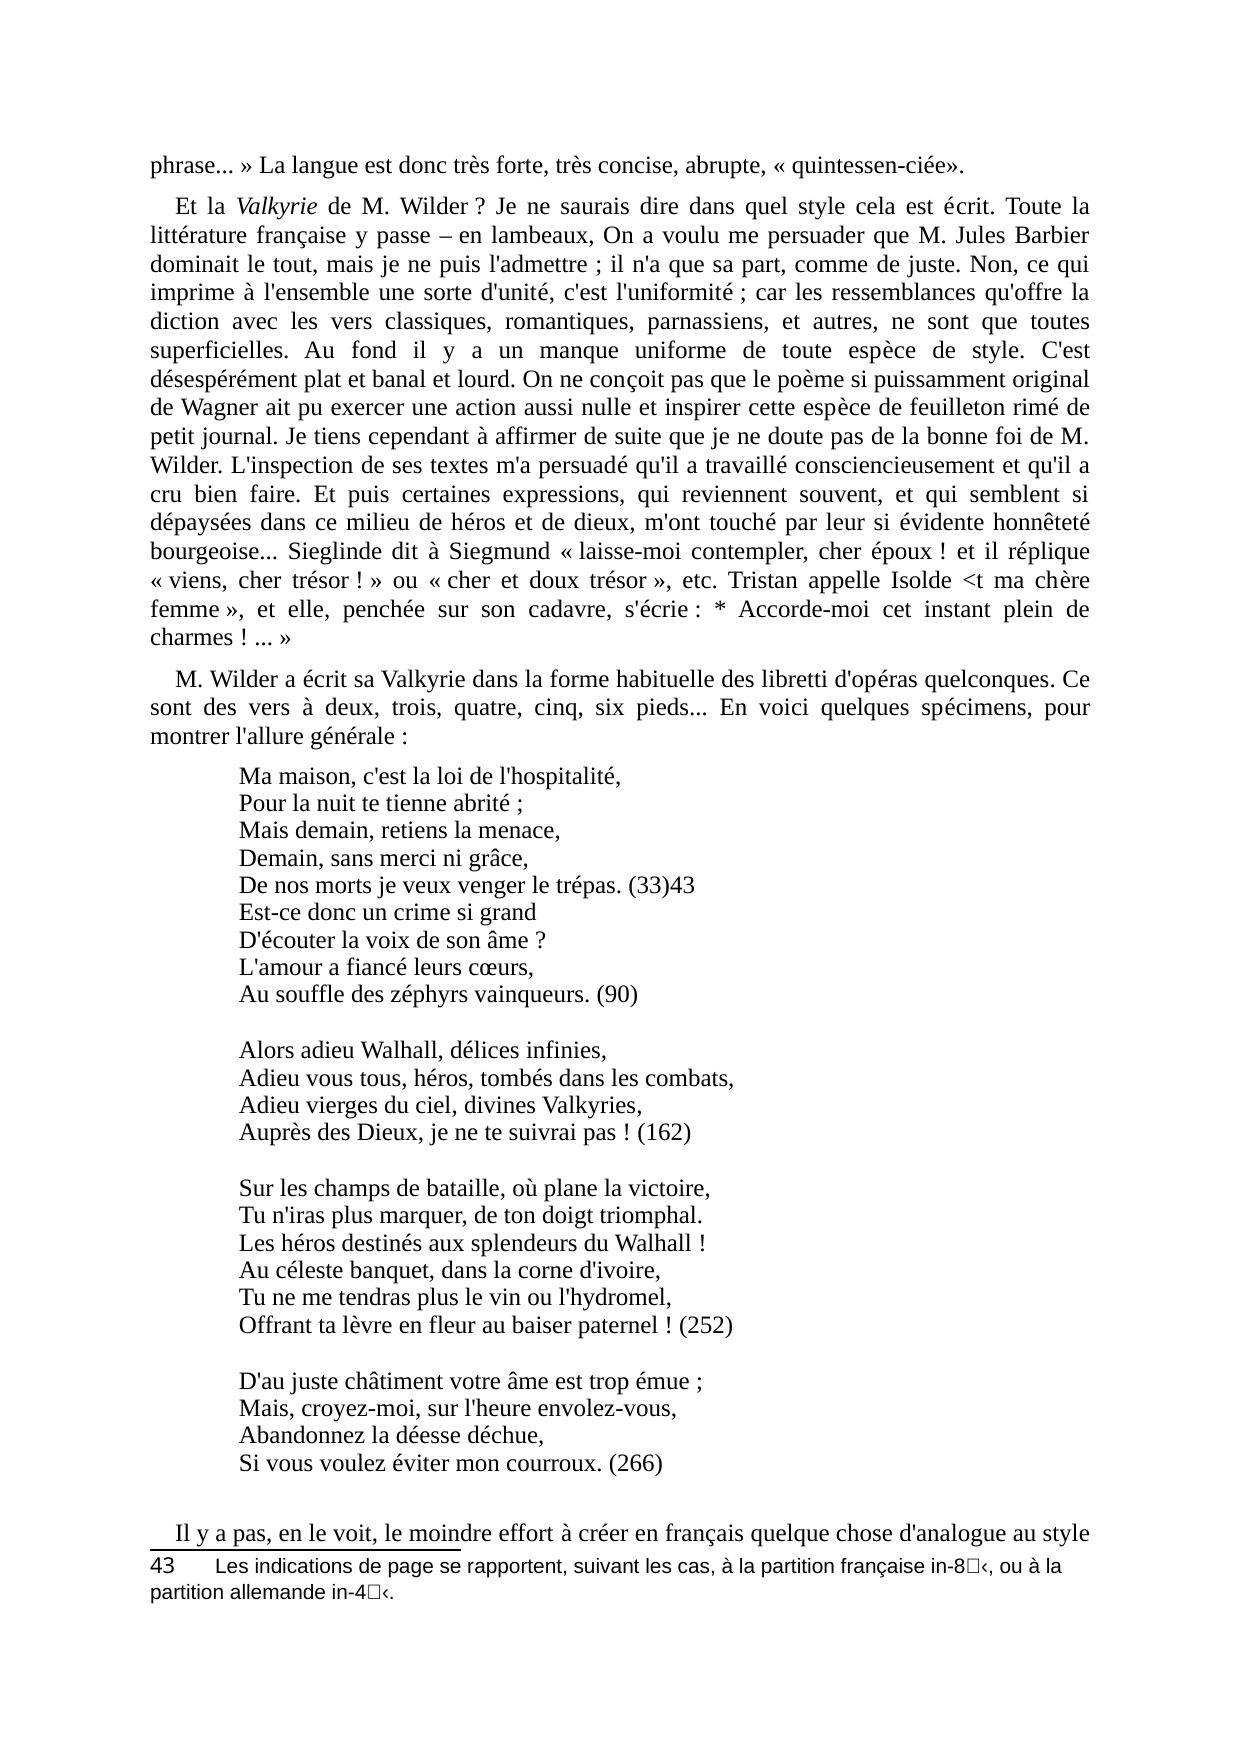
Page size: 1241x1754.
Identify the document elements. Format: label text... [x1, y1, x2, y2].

text Il y a pas, en le voit, le moindre effort à créer en français quelque chose d'analogue au style [150, 1518, 1090, 1546]
text Si vous voulez éviter mon courroux. (266) [239, 1449, 1090, 1476]
text D'écouter la voix de son âme ? [239, 926, 1090, 953]
text Sur les champs de bataille, où plane la victoire, [239, 1175, 1090, 1202]
text Adieu vierges du ciel, divines Valkyries, [239, 1091, 1090, 1119]
text Abandonnez la déesse déchue, [239, 1422, 1090, 1449]
text Offrant ta lèvre en fleur au baiser paternel ! (252) [239, 1311, 1090, 1338]
text Demain, sans merci ni grâce, [239, 844, 1090, 872]
text Mais, croyez-moi, sur l'heure envolez-vous, [239, 1394, 1090, 1422]
text Les héros destinés aux splendeurs du Walhall ! [239, 1229, 1090, 1257]
text Est-ce donc un crime si grand [239, 899, 1090, 926]
text Au céleste banquet, dans la corne d'ivoire, [239, 1257, 1090, 1284]
text Auprès des Dieux, je ne te suivrai pas ! (162) [239, 1119, 1090, 1146]
text Au souffle des zéphyrs vainqueurs. (90) [239, 981, 1090, 1008]
text L'amour a fiancé leurs cœurs, [239, 953, 1090, 981]
text phrase... » La langue est donc très forte, très concise, abrupte, « quintessen-ciée». [150, 150, 1090, 179]
text Adieu vous tous, héros, tombés dans les combats, [239, 1064, 1090, 1091]
text De nos morts je veux venger le trépas. (33) [239, 872, 1090, 899]
text Tu n'iras plus marquer, de ton doigt triomphal. [239, 1202, 1090, 1229]
text Tu ne me tendras plus le vin ou l'hydromel, [239, 1284, 1090, 1311]
text Mais demain, retiens la menace, [239, 817, 1090, 844]
text Et la Valkyrie de M. Wilder ? Je ne saurais dire dans quel style cela est écrit. Toute la littérature française y passe – en lambeaux, On a voulu me persuader que M. Jules Barbier dominait le tout, mais je ne puis l'admettre ; il n'a que sa part, comme de juste. Non, ce qui imprime à l'ensemble une sorte d'unité, c'est l'uniformité ; car les ressemblances qu'offre la diction avec les vers classiques, romantiques, parnassiens, et autres, ne sont que toutes superficielles. Au fond il y a un manque uniforme de toute espèce de style. C'est désespérément plat et banal et lourd. On ne conçoit pas que le poème si puissamment original de Wagner ait pu exercer une action aussi nulle et inspirer cette espèce de feuilleton rimé de petit journal. Je tiens cependant à affirmer de suite que je ne doute pas de la bonne foi de M. Wilder. L'inspection de ses textes m'a persuadé qu'il a travaillé consciencieusement et qu'il a cru bien faire. Et puis certaines expressions, qui reviennent souvent, et qui semblent si dépaysées dans ce milieu de héros et de dieux, m'ont touché par leur si évidente honnêteté bourgeoise... Sieglinde dit à Siegmund « laisse-moi contempler, cher époux ! et il réplique « viens, cher trésor ! » ou « cher et doux trésor », etc. Tristan appelle Isolde <t ma chère femme », et elle, penchée sur son cadavre, s'écrie : * Accorde-moi cet instant plein de charmes ! ... » [150, 191, 1090, 651]
text Les indications de page se rapportent, suivant les cas, à la partition française in-8‹, ou à la partition allemande in-4‹. [150, 1550, 1090, 1604]
text Ma maison, c'est la loi de l'hospitalité, [239, 762, 1090, 790]
text D'au juste châtiment votre âme est trop émue ; [239, 1367, 1090, 1394]
text Alors adieu Walhall, délices infinies, [239, 1037, 1090, 1064]
text M. Wilder a écrit sa Valkyrie dans la forme habituelle des libretti d'opéras quelconques. Ce sont des vers à deux, trois, quatre, cinq, six pieds... En voici quelques spécimens, pour montrer l'allure générale : [150, 664, 1090, 750]
text Pour la nuit te tienne abrité ; [239, 790, 1090, 817]
